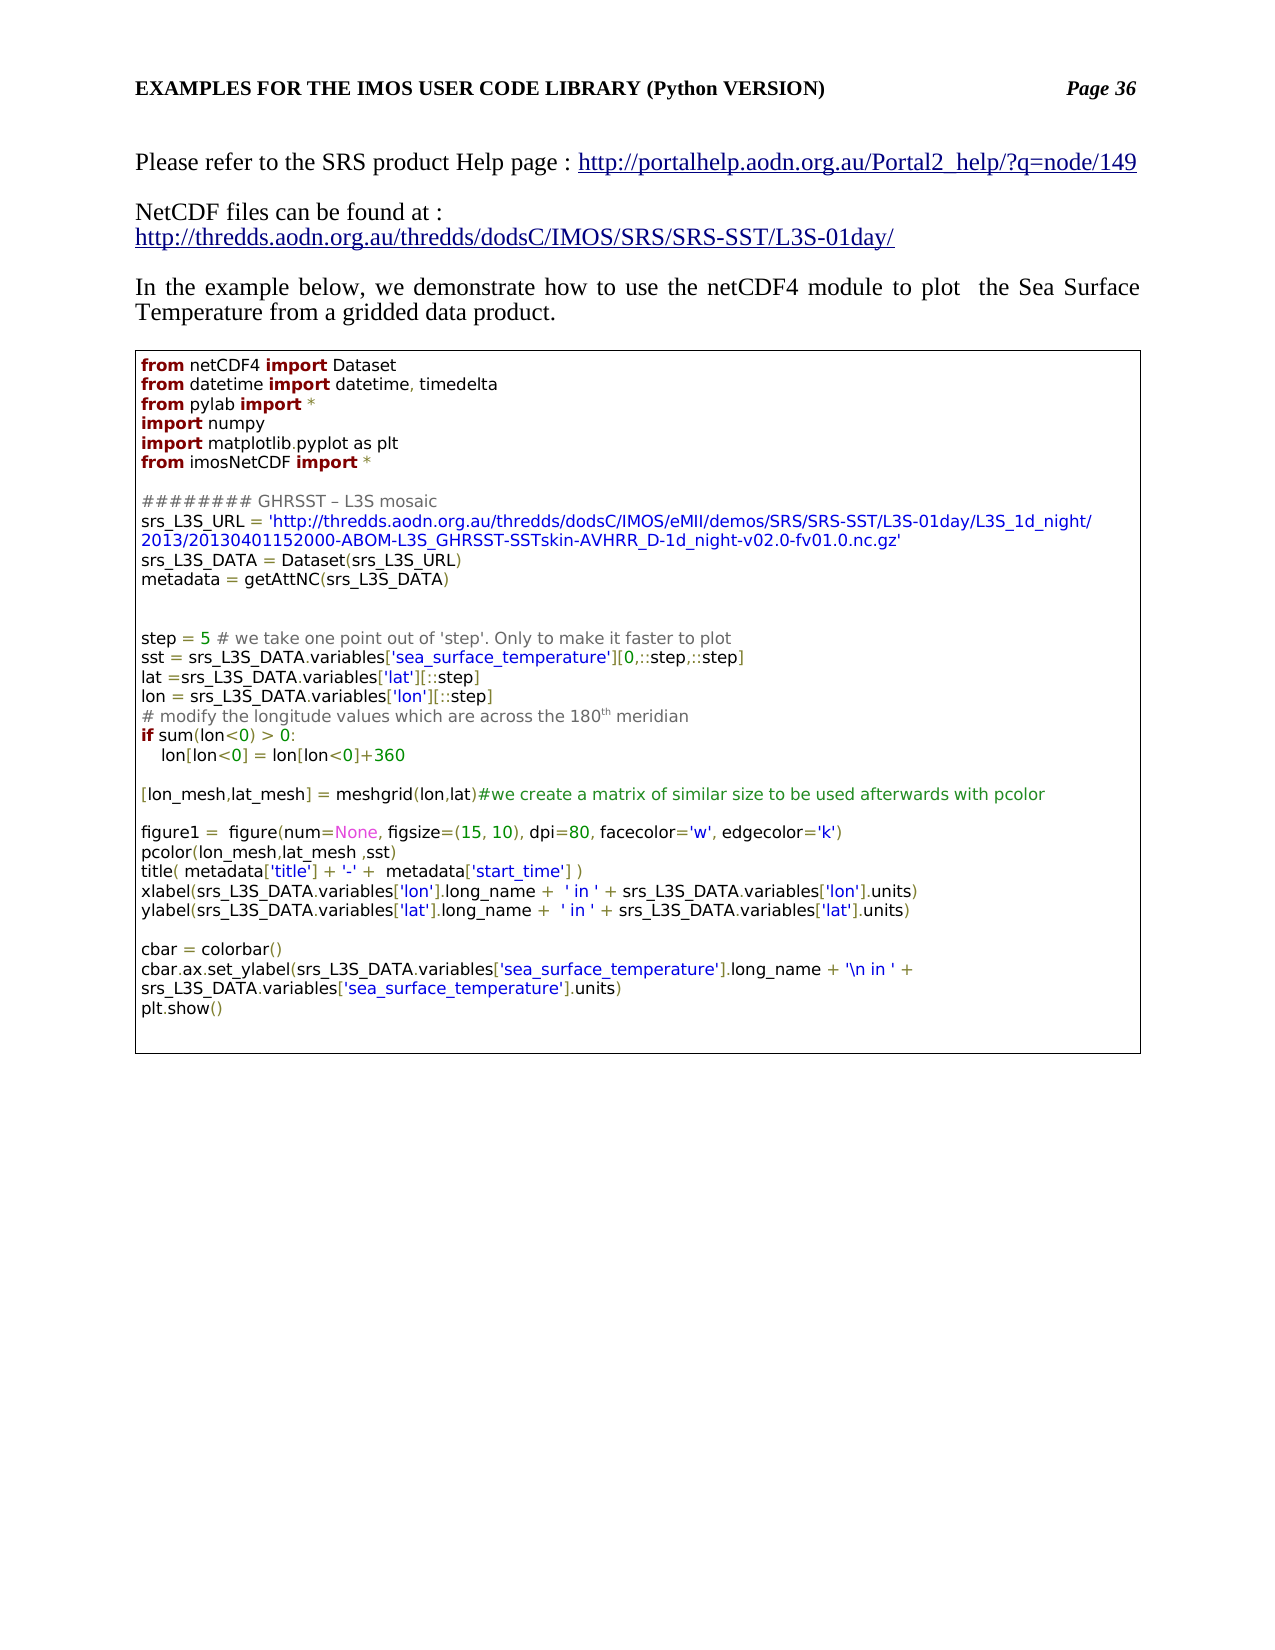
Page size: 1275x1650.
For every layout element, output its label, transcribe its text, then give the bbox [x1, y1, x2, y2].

table_header from netCDF4 import Dataset from datetime import datetime, timedelta from pylab import * import numpy import matplotlib.pyplot as plt from imosNetCDF import * ######## GHRSST – L3S mosaic srs_L3S_URL = 'http://thredds.aodn.org.au/thredds/dodsC/IMOS/eMII/demos/SRS/SRS-SST/L3S-01day/L3S_1d_night/2013/20130401152000-ABOM-L3S_GHRSST-SSTskin-AVHRR_D-1d_night-v02.0-fv01.0.nc.gz' srs_L3S_DATA = Dataset(srs_L3S_URL) metadata = getAttNC(srs_L3S_DATA) step = 5 # we take one point out of 'step'. Only to make it faster to plot sst = srs_L3S_DATA.variables['sea_surface_temperature'][0,::step,::step] lat =srs_L3S_DATA.variables['lat'][::step] lon = srs_L3S_DATA.variables['lon'][::step] # modify the longitude values which are across the 180th meridian if sum(lon<0) > 0: lon[lon<0] = lon[lon<0]+360 [lon_mesh,lat_mesh] = meshgrid(lon,lat)#we create a matrix of similar size to be used afterwards with pcolor figure1 = figure(num=None, figsize=(15, 10), dpi=80, facecolor='w', edgecolor='k') pcolor(lon_mesh,lat_mesh ,sst) title( metadata['title'] + '-' + metadata['start_time'] ) xlabel(srs_L3S_DATA.variables['lon'].long_name + ' in ' + srs_L3S_DATA.variables['lon'].units) ylabel(srs_L3S_DATA.variables['lat'].long_name + ' in ' + srs_L3S_DATA.variables['lat'].units) cbar = colorbar() cbar.ax.set_ylabel(srs_L3S_DATA.variables['sea_surface_temperature'].long_name + '\n in ' + srs_L3S_DATA.variables['sea_surface_temperature'].units) plt.show() [136, 351, 1140, 1053]
text Please refer to the SRS product Help page : http://portalhelp.aodn.org.au/Portal2_help/?q=node/149 [135, 150, 1140, 175]
text In the example below, we demonstrate how to use the netCDF4 module to plot the Sea Surface Temperature from a gridded data product. [135, 275, 1140, 325]
text NetCDF files can be found at : [135, 200, 1140, 225]
text http://thredds.aodn.org.au/thredds/dodsC/IMOS/SRS/SRS-SST/L3S-01day/ [135, 225, 1140, 250]
